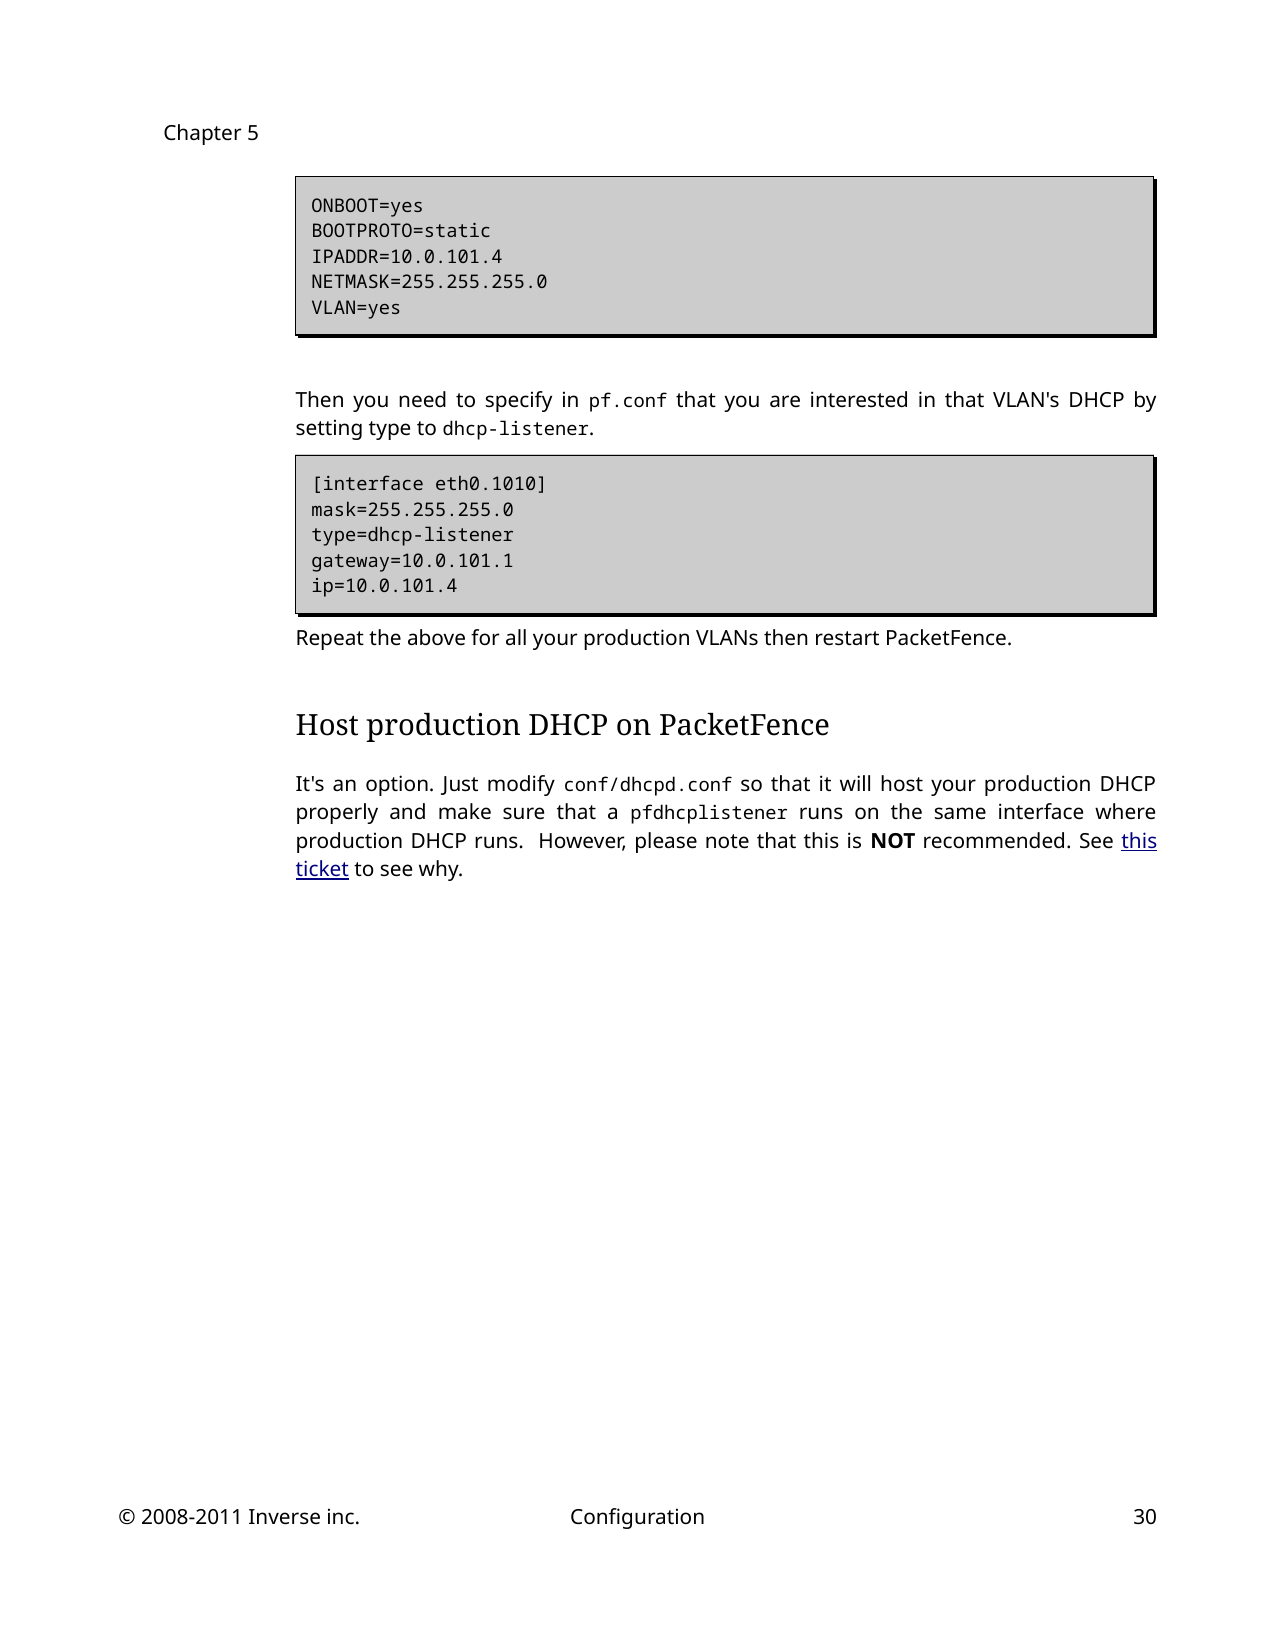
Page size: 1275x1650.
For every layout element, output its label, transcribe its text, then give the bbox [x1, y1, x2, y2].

text It's an option. Just modify conf/dhcpd.conf so that it will host your production DHCP properly and make sure that a pfdhcplistener runs on the same interface where production DHCP runs. However, please note that this is NOT recommended. See this ticket to see why. [295, 769, 1157, 883]
text ONBOOT=yes BOOTPROTO=static IPADDR=10.0.101.4 NETMASK=255.255.255.0 VLAN=yes [296, 177, 1153, 334]
text Repeat the above for all your production VLANs then restart PacketFence. [295, 623, 1157, 651]
subtitle Host production DHCP on PacketFence [295, 704, 1157, 744]
text [interface eth0.1010] mask=255.255.255.0 type=dhcp-listener gateway=10.0.101.1 ip=10.0.101.4 [296, 456, 1153, 613]
text Then you need to specify in pf.conf that you are interested in that VLAN's DHCP by setting type to dhcp-listener. [295, 385, 1157, 442]
